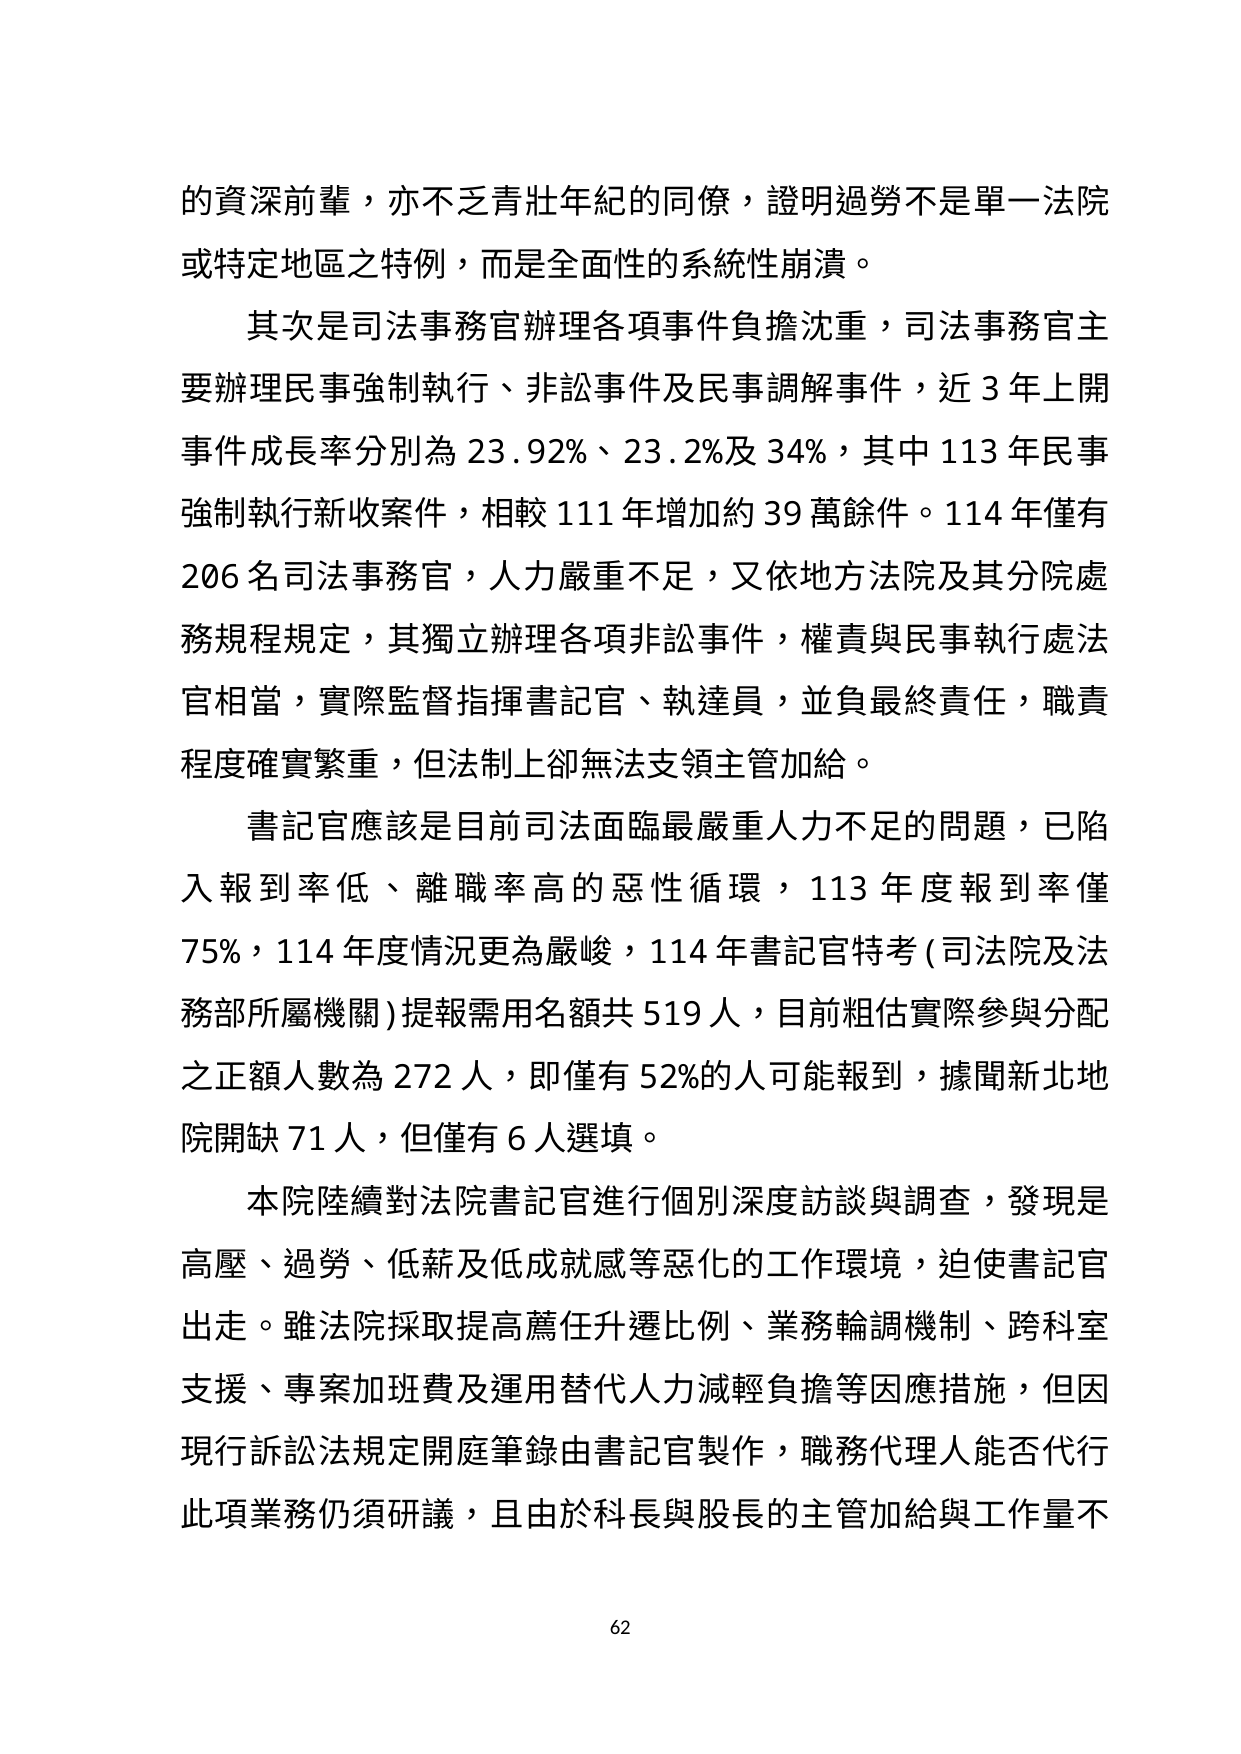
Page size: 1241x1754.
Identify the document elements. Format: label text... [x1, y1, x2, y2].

text 的資深前輩，亦不乏青壯年紀的同僚，證明過勞不是單一法院或特定地區之特例，而是全面性的系統性崩潰。 [180, 157, 1110, 282]
text 本院陸續對法院書記官進行個別深度訪談與調查，發現是高壓、過勞、低薪及低成就感等惡化的工作環境，迫使書記官出走。雖法院採取提高薦任升遷比例、業務輪調機制、跨科室支援、專案加班費及運用替代人力減輕負擔等因應措施，但因現行訴訟法規定開庭筆錄由書記官製作，職務代理人能否代行此項業務仍須研議，且由於科長與股長的主管加給與工作量不 [180, 1157, 1110, 1532]
text 書記官應該是目前司法面臨最嚴重人力不足的問題，已陷入報到率低、離職率高的惡性循環，113年度報到率僅75%，114年度情況更為嚴峻，114年書記官特考(司法院及法務部所屬機關)提報需用名額共519人，目前粗估實際參與分配之正額人數為272人，即僅有52%的人可能報到，據聞新北地院開缺71人，但僅有6人選填。 [180, 782, 1110, 1157]
text 其次是司法事務官辦理各項事件負擔沈重，司法事務官主要辦理民事強制執行、非訟事件及民事調解事件，近3年上開事件成長率分別為23.92%、23.2%及34%，其中113年民事強制執行新收案件，相較111年增加約39萬餘件。114年僅有206名司法事務官，人力嚴重不足，又依地方法院及其分院處務規程規定，其獨立辦理各項非訟事件，權責與民事執行處法官相當，實際監督指揮書記官、執達員，並負最終責任，職責程度確實繁重，但法制上卻無法支領主管加給。 [180, 282, 1110, 782]
